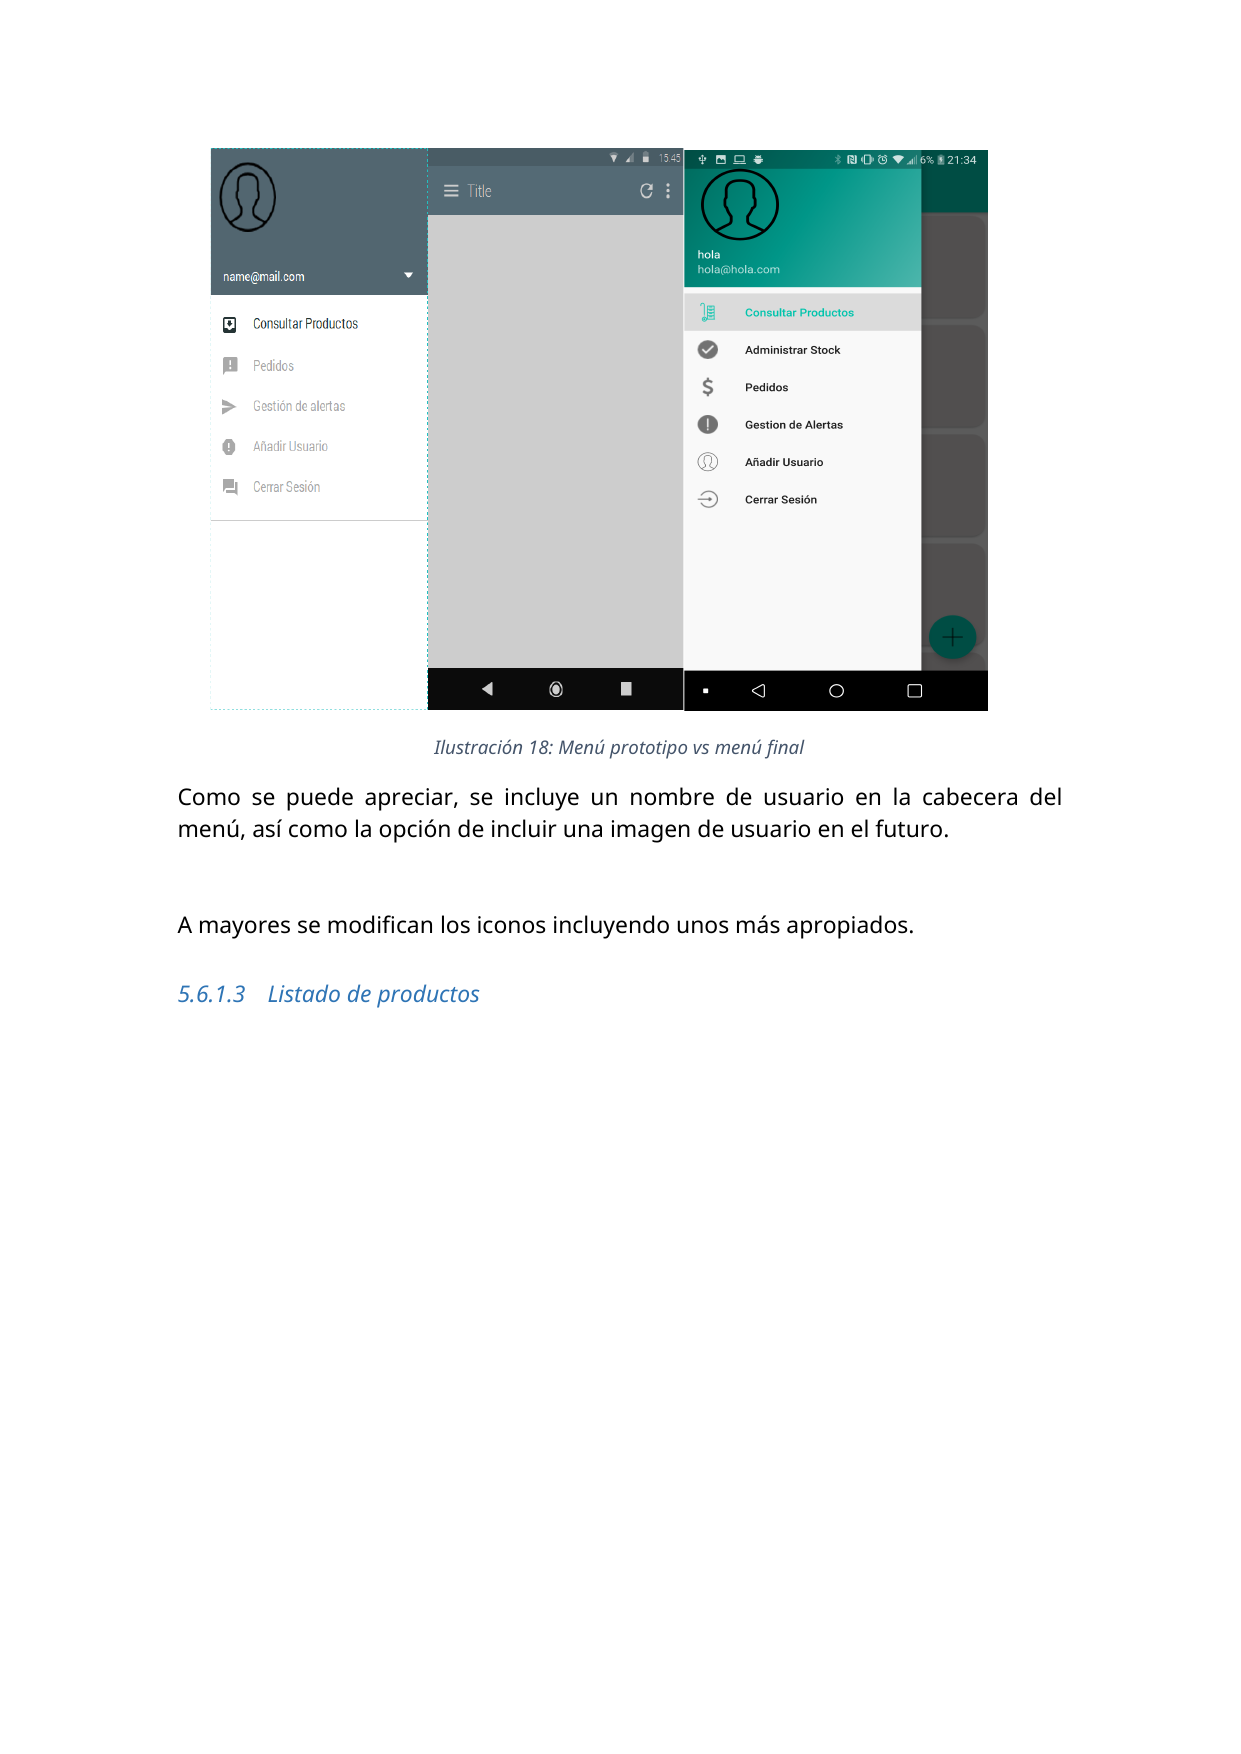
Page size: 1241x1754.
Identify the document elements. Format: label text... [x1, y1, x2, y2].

text A mayores se modifican los iconos incluyendo unos más apropiados. [177, 909, 1063, 940]
subtitle Listado de productos [177, 978, 1063, 1009]
text Como se puede apreciar, se incluye un nombre de usuario en la cabecera del menú, así como la opción de incluir una imagen de usuario en el futuro. [177, 781, 1063, 844]
text Ilustración 18: Menú prototipo vs menú final [177, 148, 1063, 760]
